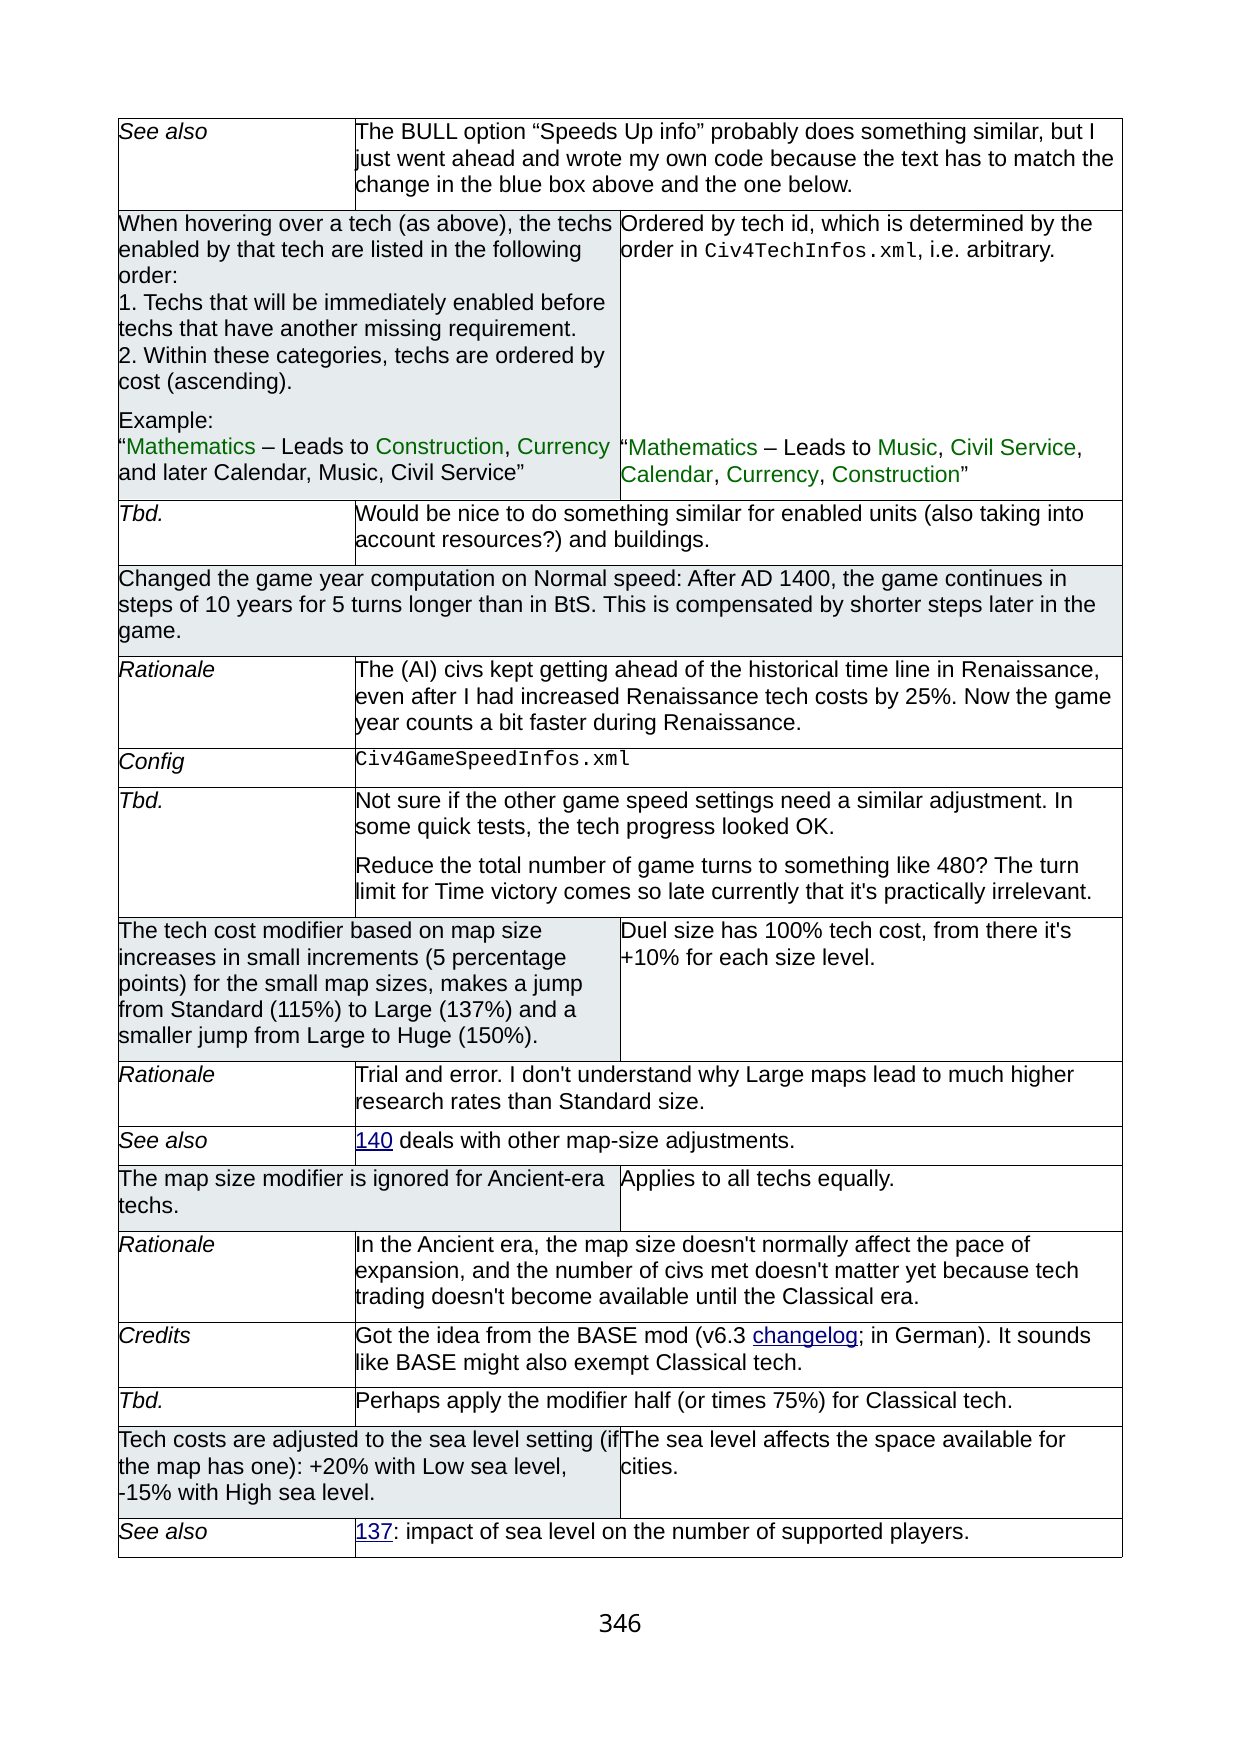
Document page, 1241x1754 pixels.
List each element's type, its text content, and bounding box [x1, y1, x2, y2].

table_cell Duel size has 100% tech cost, from there it's +10% for each size level. [621, 918, 1122, 1061]
table_cell Rationale [119, 1062, 355, 1126]
table_cell Tbd. [119, 788, 355, 917]
table_cell 137: impact of sea level on the number of supported players. [356, 1519, 1122, 1557]
table_cell Credits [119, 1323, 355, 1387]
table_cell Tbd. [119, 1388, 355, 1426]
table_cell The sea level affects the space available for cities. [621, 1427, 1122, 1518]
table_cell Would be nice to do something similar for enabled units (also taking into account resources?) and buildings. [356, 501, 1122, 565]
table_cell 140 deals with other map-size adjustments. [356, 1127, 1122, 1165]
table_cell Trial and error. I don't understand why Large maps lead to much higher research rates than Standard size. [356, 1062, 1122, 1126]
table_cell Rationale [119, 657, 355, 748]
table_cell Applies to all techs equally. [621, 1166, 1122, 1231]
table_cell Perhaps apply the modifier half (or times 75%) for Classical tech. [356, 1388, 1122, 1426]
table_cell The map size modifier is ignored for Ancient-era techs. [119, 1166, 620, 1231]
table_cell Rationale [119, 1232, 355, 1322]
table_cell Tech costs are adjusted to the sea level setting (if the map has one): +20% with Low sea level, -15% with High sea level. [119, 1427, 620, 1518]
table_cell Got the idea from the BASE mod (v6.3 changelog; in German). It sounds like BASE might also exempt Classical tech. [356, 1323, 1122, 1387]
table_cell Tbd. [119, 501, 355, 565]
table_cell See also [119, 119, 355, 210]
table_cell The tech cost modifier based on map size increases in small increments (5 percentage points) for the small map sizes, makes a jump from Standard (115%) to Large (137%) and a smaller jump from Large to Huge (150%). [119, 918, 620, 1061]
table_cell In the Ancient era, the map size doesn't normally affect the pace of expansion, and the number of civs met doesn't matter yet because tech trading doesn't become available until the Classical era. [356, 1232, 1122, 1322]
table_cell See also [119, 1519, 355, 1557]
table_cell Not sure if the other game speed settings need a similar adjustment. In some quick tests, the tech progress looked OK. Reduce the total number of game turns to something like 480? The turn limit for Time victory comes so late currently that it's practically irrelevant. [356, 788, 1122, 917]
table_cell When hovering over a tech (as above), the techs enabled by that tech are listed in the following order: 1. Techs that will be immediately enabled before techs that have another missing requirement. 2. Within these categories, techs are ordered by cost (ascending). Example: “Mathematics – Leads to Construction, Currency and later Calendar, Music, Civil Service” [119, 211, 620, 499]
table_cell The (AI) civs kept getting ahead of the historical time line in Renaissance, even after I had increased Renaissance tech costs by 25%. Now the game year counts a bit faster during Renaissance. [356, 657, 1122, 748]
table_cell See also [119, 1127, 355, 1165]
table_cell Civ4GameSpeedInfos.xml [356, 749, 1122, 787]
table_cell Changed the game year computation on Normal speed: After AD 1400, the game continues in steps of 10 years for 5 turns longer than in BtS. This is compensated by shorter steps later in the game. [119, 566, 1122, 656]
table_cell Config [119, 749, 355, 787]
table_cell The BULL option “Speeds Up info” probably does something similar, but I just went ahead and wrote my own code because the text has to match the change in the blue box above and the one below. [356, 119, 1122, 210]
table_cell Ordered by tech id, which is determined by the order in Civ4TechInfos.xml, i.e. arbitrary. “Mathematics – Leads to Music, Civil Service, Calendar, Currency, Construction” [621, 211, 1122, 499]
